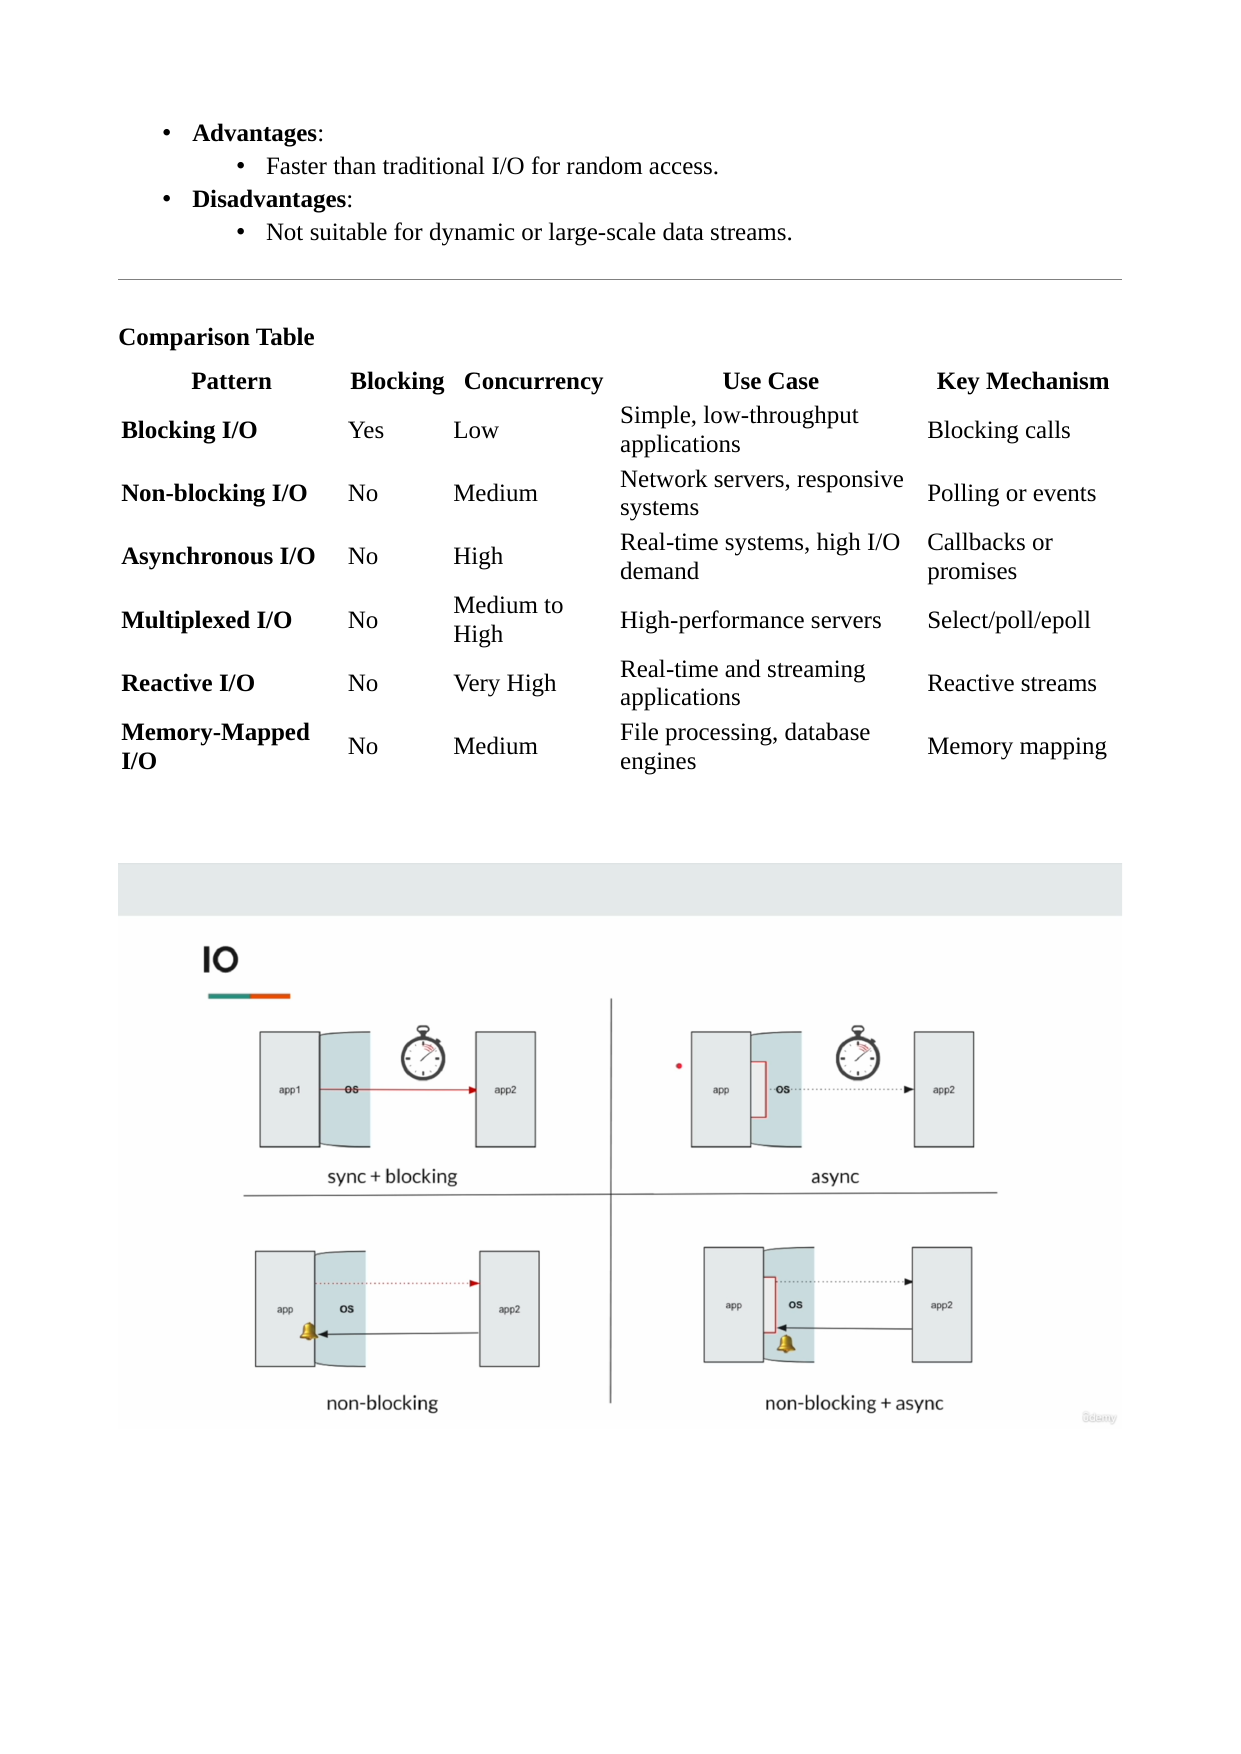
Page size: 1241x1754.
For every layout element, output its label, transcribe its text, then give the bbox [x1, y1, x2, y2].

table_cell No [345, 461, 450, 524]
table_cell No [345, 588, 450, 651]
table_cell Low [450, 398, 617, 461]
list Advantages: [162, 118, 1122, 147]
table_cell Real-time and streaming applications [617, 651, 924, 714]
table_cell No [345, 651, 450, 714]
table_cell Medium to High [450, 588, 617, 651]
table_cell Reactive I/O [118, 651, 345, 714]
table_cell Real-time systems, high I/O demand [617, 524, 924, 587]
table_cell Network servers, responsive systems [617, 461, 924, 524]
table_cell Callbacks or promises [924, 524, 1122, 587]
list Faster than traditional I/O for random access. [236, 151, 1122, 180]
table_cell Memory-Mapped I/O [118, 714, 345, 777]
table_cell No [345, 714, 450, 777]
table_cell Memory mapping [924, 714, 1122, 777]
table_cell Asynchronous I/O [118, 524, 345, 587]
table_cell Medium [450, 461, 617, 524]
table_header Concurrency [450, 363, 617, 397]
table_cell Reactive streams [924, 651, 1122, 714]
table_cell Yes [345, 398, 450, 461]
table_cell Non-blocking I/O [118, 461, 345, 524]
table_cell Polling or events [924, 461, 1122, 524]
picture [118, 863, 1123, 1429]
table_header Blocking [345, 363, 450, 397]
table_cell Blocking calls [924, 398, 1122, 461]
table_cell Select/poll/epoll [924, 588, 1122, 651]
table_cell Medium [450, 714, 617, 777]
subtitle Comparison Table [118, 322, 1122, 350]
table_header Pattern [118, 363, 345, 397]
list Not suitable for dynamic or large-scale data streams. [236, 217, 1122, 246]
table_header Key Mechanism [924, 363, 1122, 397]
table_cell File processing, database engines [617, 714, 924, 777]
table_cell Blocking I/O [118, 398, 345, 461]
list Disadvantages: [162, 184, 1122, 213]
table_cell High-performance servers [617, 588, 924, 651]
table_cell Simple, low-throughput applications [617, 398, 924, 461]
table_header Use Case [617, 363, 924, 397]
table_cell Multiplexed I/O [118, 588, 345, 651]
table_cell No [345, 524, 450, 587]
table_cell Very High [450, 651, 617, 714]
table_cell High [450, 524, 617, 587]
